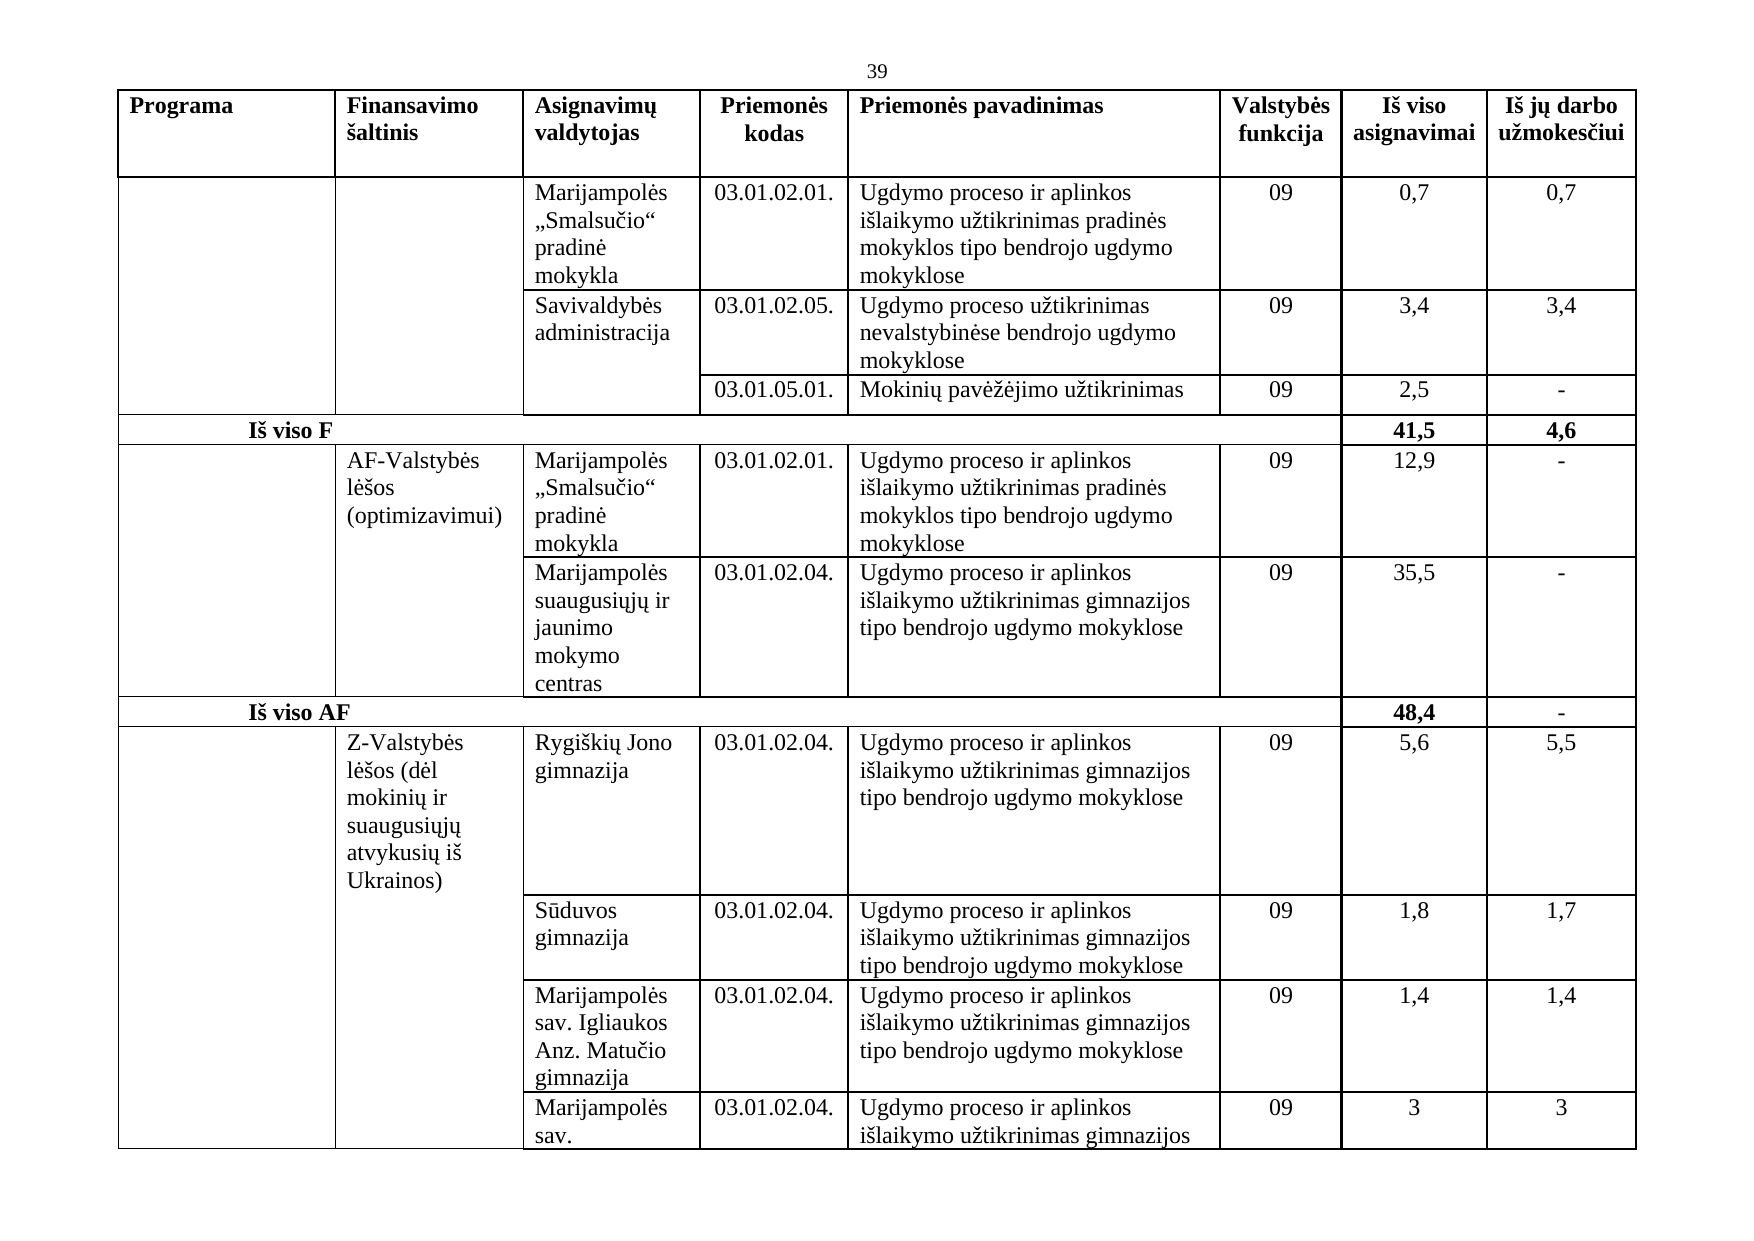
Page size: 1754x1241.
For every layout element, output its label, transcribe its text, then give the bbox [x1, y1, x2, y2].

table_cell 09 [1221, 981, 1340, 1091]
table_cell 1,4 [1343, 981, 1486, 1091]
table_cell 1,4 [1488, 981, 1635, 1091]
table_cell 0,7 [1343, 178, 1486, 288]
table_cell 3 [1343, 1093, 1486, 1148]
table_cell Savivaldybės administracija [524, 291, 699, 414]
table_cell 3 [1488, 1093, 1635, 1148]
table_cell 03.01.02.04. [701, 981, 847, 1091]
table_cell 09 [1221, 178, 1340, 288]
table_cell Marijampolės sav. Igliaukos Anz. Matučio gimnazija [524, 981, 699, 1091]
table_cell 3,4 [1343, 291, 1486, 373]
table_cell 2,5 [1343, 376, 1486, 414]
table_cell 03.01.05.01. [701, 376, 847, 414]
table_cell [119, 894, 335, 1148]
table_header Programa [119, 91, 334, 146]
table_cell - [1488, 446, 1635, 556]
table_cell 09 [1221, 896, 1340, 978]
table_cell 3,4 [1488, 291, 1635, 373]
table_cell [701, 146, 847, 176]
table_cell [119, 178, 335, 414]
table_cell [119, 445, 335, 696]
table_header Finansavimo šaltinis [336, 91, 522, 146]
table_cell 35,5 [1343, 558, 1486, 696]
table_header Iš viso asignavimai [1343, 91, 1486, 176]
table_cell [1221, 146, 1340, 176]
table_cell Ugdymo proceso ir aplinkos išlaikymo užtikrinimas gimnazijos tipo bendrojo ugdymo mokyklose [849, 558, 1219, 696]
table_cell 09 [1221, 727, 1340, 894]
table_cell 03.01.02.01. [701, 178, 847, 288]
table_cell Sūduvos gimnazija [524, 896, 699, 978]
table_cell Ugdymo proceso ir aplinkos išlaikymo užtikrinimas gimnazijos tipo bendrojo ugdymo mokyklose [849, 981, 1219, 1091]
table_cell Marijampolės „Smalsučio“ pradinė mokykla [524, 178, 699, 288]
table_cell Marijampolės sav. [524, 1093, 699, 1148]
table_cell Marijampolės suaugusiųjų ir jaunimo mokymo centras [524, 558, 699, 696]
table_cell 09 [1221, 376, 1340, 414]
table_cell 09 [1221, 445, 1340, 556]
table_cell [119, 727, 335, 894]
table_cell 41,5 [1343, 416, 1486, 444]
table_cell Mokinių pavėžėjimo užtikrinimas [849, 376, 1219, 414]
table_cell 03.01.02.01. [701, 445, 847, 556]
table_header Priemonės pavadinimas [849, 91, 1219, 146]
table_cell 03.01.02.05. [701, 291, 847, 373]
table_cell [336, 146, 522, 176]
table_cell 1,8 [1343, 896, 1486, 978]
table_cell Ugdymo proceso užtikrinimas nevalstybinėse bendrojo ugdymo mokyklose [849, 291, 1219, 373]
table_cell Marijampolės „Smalsučio“ pradinė mokykla [524, 445, 699, 556]
table_header Iš jų darbo užmokesčiui [1488, 91, 1635, 176]
table_cell - [1488, 376, 1635, 414]
table_cell 5,6 [1343, 728, 1486, 894]
table_cell - [1488, 698, 1635, 726]
table_cell Z-Valstybės lėšos (dėl mokinių ir suaugusiųjų atvykusių iš Ukrainos) [336, 727, 523, 894]
table_header Valstybės funkcija [1221, 91, 1340, 146]
table_cell 4,6 [1488, 416, 1635, 444]
table_cell 03.01.02.04. [701, 896, 847, 978]
table_cell - [1488, 558, 1635, 696]
table_cell [336, 178, 523, 414]
table_cell 03.01.02.04. [701, 558, 847, 696]
table_cell [524, 146, 699, 176]
table_cell 0,7 [1488, 178, 1635, 288]
table_cell [119, 146, 334, 176]
table_cell [336, 894, 523, 1148]
table_cell Ugdymo proceso ir aplinkos išlaikymo užtikrinimas pradinės mokyklos tipo bendrojo ugdymo mokyklose [849, 178, 1219, 288]
table_cell Iš viso AF [119, 697, 1340, 726]
table_cell Iš viso F [119, 415, 1340, 444]
table_header Asignavimų valdytojas [524, 91, 699, 146]
table_cell Ugdymo proceso ir aplinkos išlaikymo užtikrinimas gimnazijos tipo bendrojo ugdymo mokyklose [849, 727, 1219, 894]
table_cell 12,9 [1343, 446, 1486, 556]
table_header Priemonės kodas [701, 91, 847, 146]
table_cell 1,7 [1488, 896, 1635, 978]
table_cell 09 [1221, 558, 1340, 696]
table_cell [849, 146, 1219, 176]
table_cell AF-Valstybės lėšos (optimizavimui) [336, 445, 523, 696]
table_cell 09 [1221, 1093, 1340, 1148]
table_cell Ugdymo proceso ir aplinkos išlaikymo užtikrinimas gimnazijos [849, 1093, 1219, 1148]
table_cell Ugdymo proceso ir aplinkos išlaikymo užtikrinimas gimnazijos tipo bendrojo ugdymo mokyklose [849, 896, 1219, 978]
table_cell 09 [1221, 291, 1340, 373]
table_cell Rygiškių Jono gimnazija [524, 727, 699, 894]
table_cell 03.01.02.04. [701, 727, 847, 894]
table_cell 5,5 [1488, 728, 1635, 894]
table_cell Ugdymo proceso ir aplinkos išlaikymo užtikrinimas pradinės mokyklos tipo bendrojo ugdymo mokyklose [849, 445, 1219, 556]
table_cell 03.01.02.04. [701, 1093, 847, 1148]
table_cell 48,4 [1343, 698, 1486, 726]
